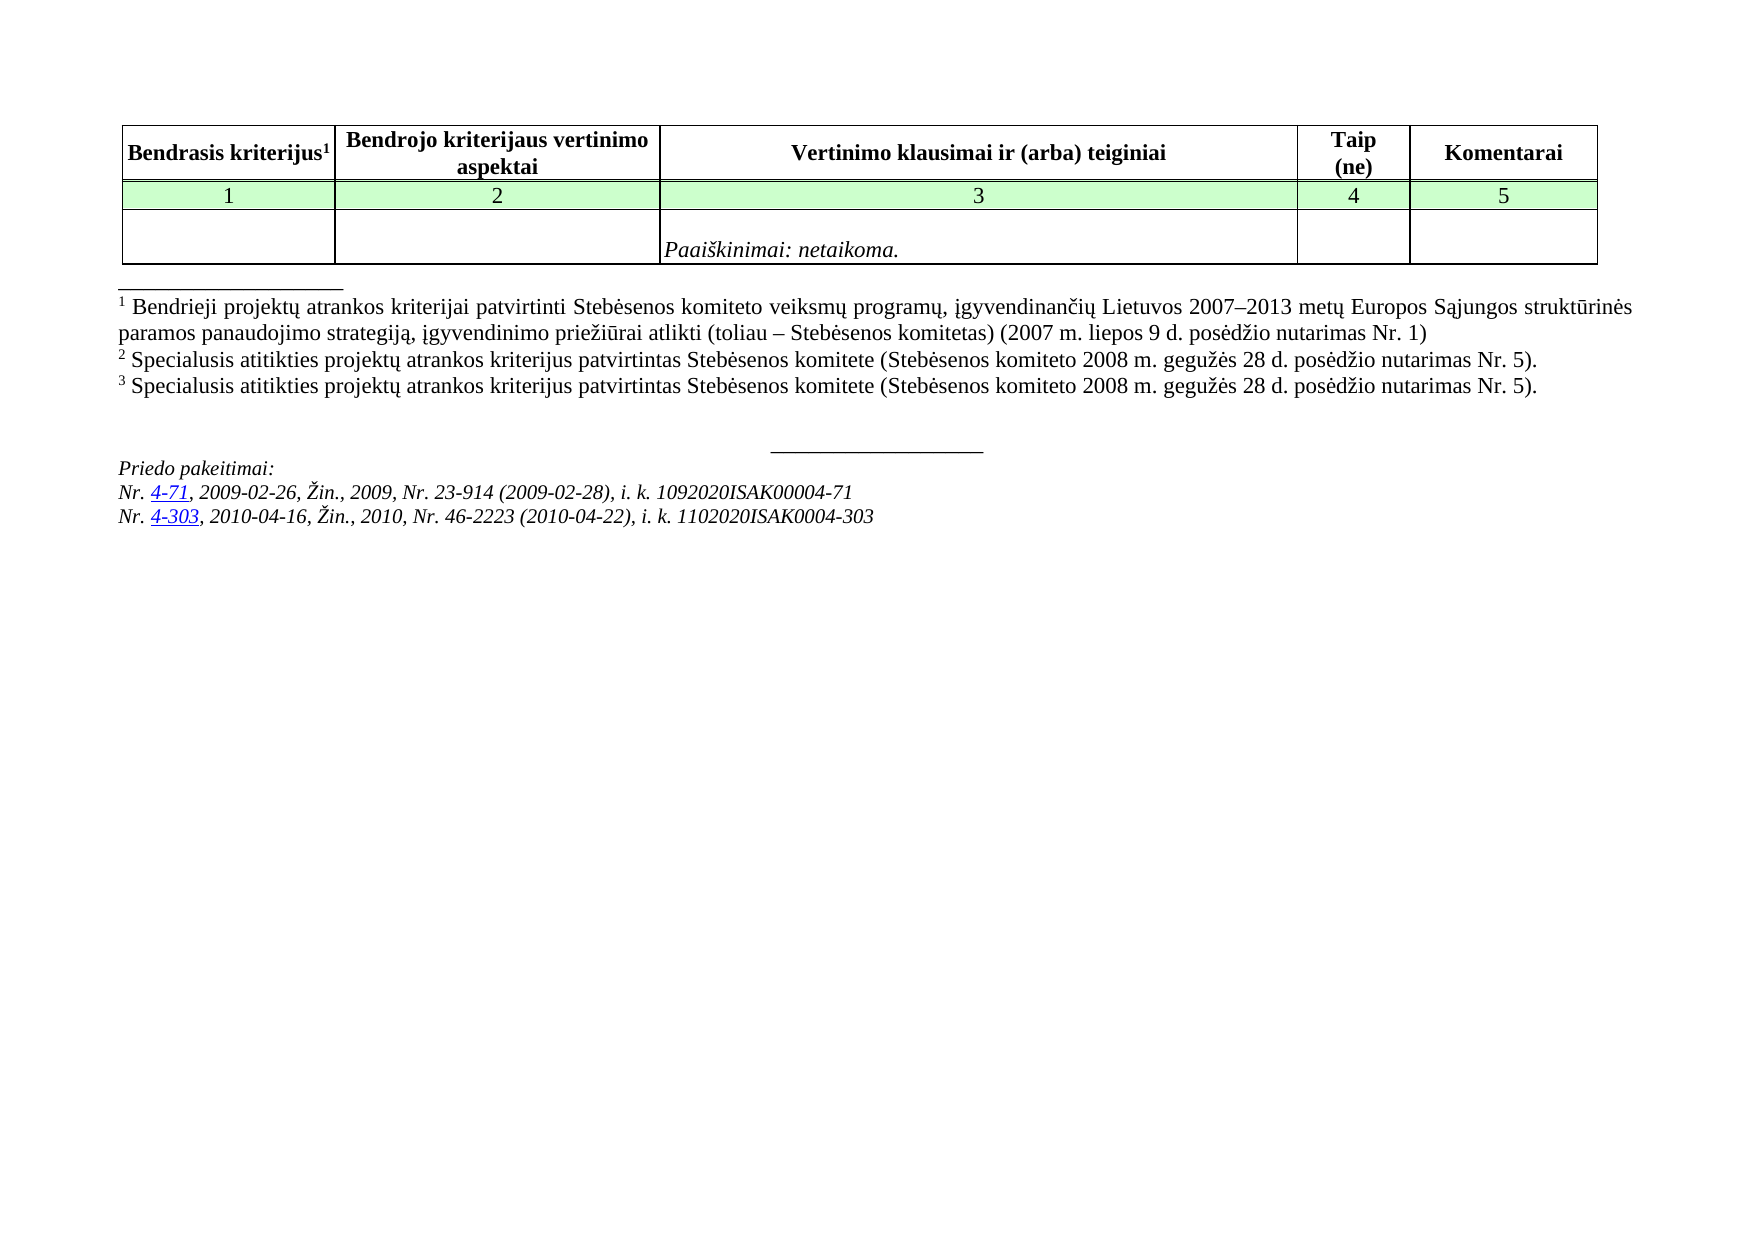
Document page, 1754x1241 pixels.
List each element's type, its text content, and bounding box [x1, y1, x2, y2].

text __________________ [118, 264, 1635, 293]
table_cell 5 [1411, 182, 1597, 208]
table_header Bendrasis kriterijus1 [123, 126, 334, 179]
table_cell Paaiškinimai: netaikoma. [661, 210, 1297, 263]
text 2 Specialusis atitikties projektų atrankos kriterijus patvirtintas Stebėsenos komitete (Stebėsenos komiteto 2008 m. gegužės 28 d. posėdžio nutarimas Nr. 5). [118, 346, 1635, 372]
table_header Taip (ne) [1298, 126, 1409, 179]
table_header Vertinimo klausimai ir (arba) teiginiai [661, 126, 1297, 179]
text _________________ [118, 427, 1635, 456]
text 1 Bendrieji projektų atrankos kriterijai patvirtinti Stebėsenos komiteto veiksmų programų, įgyvendinančių Lietuvos 2007–2013 metų Europos Sąjungos struktūrinės paramos panaudojimo strategiją, įgyvendinimo priežiūrai atlikti (toliau – Stebėsenos komitetas) (2007 m. liepos 9 d. posėdžio nutarimas Nr. 1) [118, 293, 1635, 346]
table_cell [1411, 210, 1597, 263]
table_cell [1298, 210, 1409, 263]
table_cell 1 [123, 182, 334, 208]
text Nr. 4-303, 2010-04-16, Žin., 2010, Nr. 46-2223 (2010-04-22), i. k. 1102020ISAK0004-303 [118, 504, 1635, 528]
table_header Bendrojo kriterijaus vertinimo aspektai [336, 126, 659, 179]
table_cell [123, 210, 334, 263]
text 3 Specialusis atitikties projektų atrankos kriterijus patvirtintas Stebėsenos komitete (Stebėsenos komiteto 2008 m. gegužės 28 d. posėdžio nutarimas Nr. 5). [118, 372, 1635, 398]
table_cell 3 [661, 182, 1297, 208]
table_cell 4 [1298, 182, 1409, 208]
text Priedo pakeitimai: [118, 456, 1635, 480]
table_cell [336, 210, 659, 263]
table_header Komentarai [1411, 126, 1597, 179]
table_cell 2 [336, 182, 659, 208]
text Nr. 4-71, 2009-02-26, Žin., 2009, Nr. 23-914 (2009-02-28), i. k. 1092020ISAK00004-71 [118, 480, 1635, 504]
